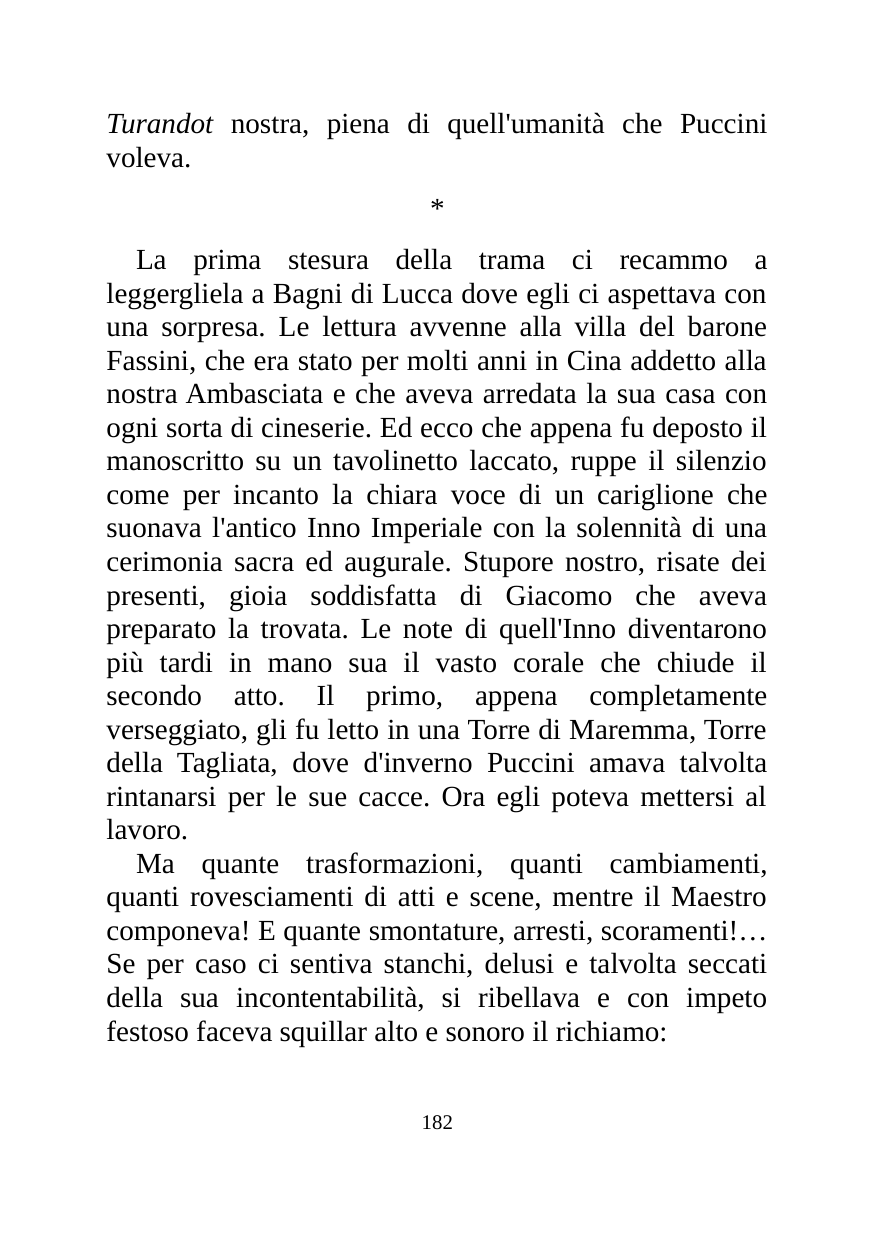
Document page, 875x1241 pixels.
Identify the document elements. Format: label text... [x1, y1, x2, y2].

text Ma quante trasformazioni, quanti cambiamenti, quanti rovesciamenti di atti e scene, mentre il Maestro componeva! E quante smontature, arresti, scoramenti!… Se per caso ci sentiva stanchi, delusi e talvolta seccati della sua incontentabilità, si ribellava e con impeto festoso faceva squillar alto e sonoro il richiamo: [106, 846, 768, 1047]
text * [106, 191, 768, 224]
text Turandot nostra, piena di quell'umanità che Puccini voleva. [106, 106, 768, 173]
text La prima stesura della trama ci recammo a leggergliela a Bagni di Lucca dove egli ci aspettava con una sorpresa. Le lettura avvenne alla villa del barone Fassini, che era stato per molti anni in Cina addetto alla nostra Ambasciata e che aveva arredata la sua casa con ogni sorta di cineserie. Ed ecco che appena fu deposto il manoscritto su un tavolinetto laccato, ruppe il silenzio come per incanto la chiara voce di un cariglione che suonava l'antico Inno Imperiale con la solennità di una cerimonia sacra ed augurale. Stupore nostro, risate dei presenti, gioia soddisfatta di Giacomo che aveva preparato la trovata. Le note di quell'Inno diventarono più tardi in mano sua il vasto corale che chiude il secondo atto. Il primo, appena completamente verseggiato, gli fu letto in una Torre di Maremma, Torre della Tagliata, dove d'inverno Puccini amava talvolta rintanarsi per le sue cacce. Ora egli poteva mettersi al lavoro. [106, 242, 768, 846]
